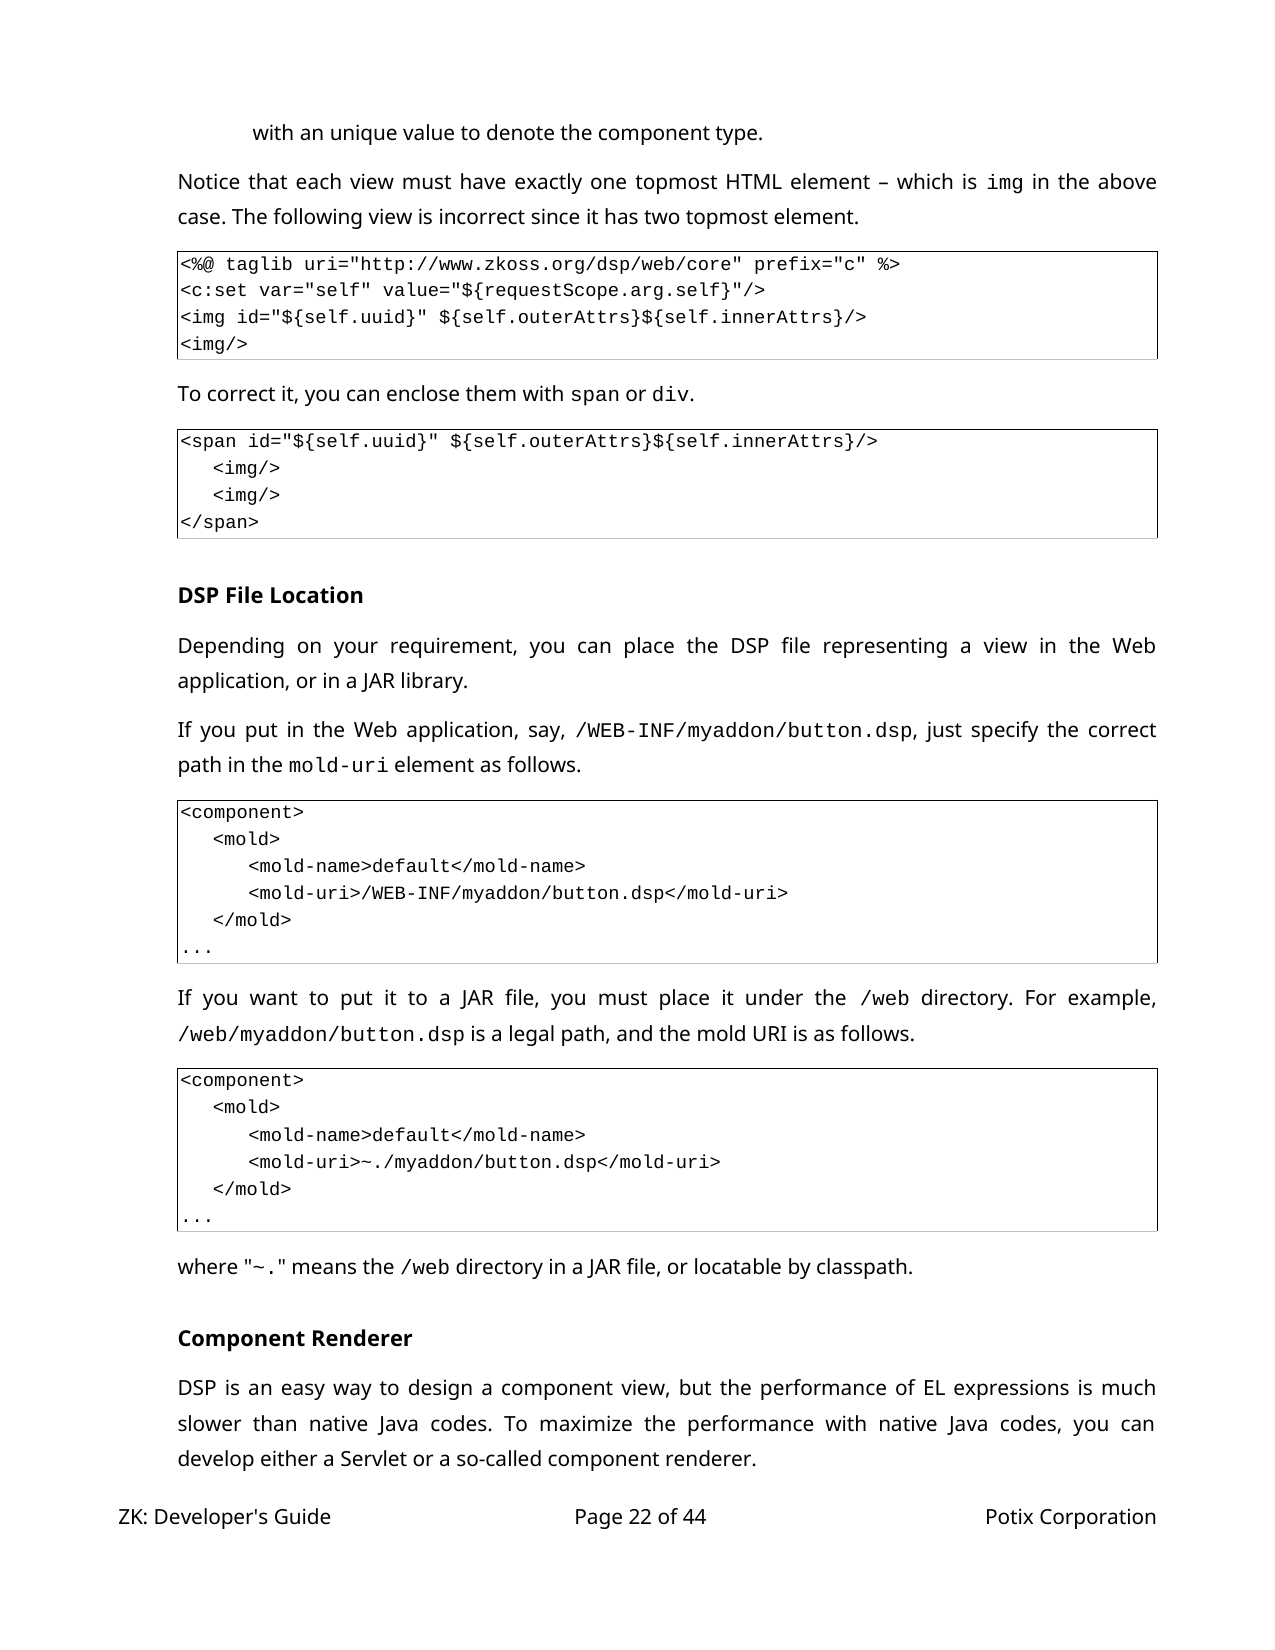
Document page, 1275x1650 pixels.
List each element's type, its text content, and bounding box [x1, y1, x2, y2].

text </mold> [178, 1177, 1157, 1201]
text <mold-uri>~./myaddon/button.dsp</mold-uri> [178, 1149, 1157, 1174]
text <mold-name>default</mold-name> [178, 1122, 1157, 1147]
list with an unique value to denote the component type. [215, 118, 1157, 146]
text ... [178, 1204, 1157, 1231]
text To correct it, you can enclose them with span or div. [177, 379, 1157, 408]
text <img/> [178, 483, 1157, 507]
text Notice that each view must have exactly one topmost HTML element – which is img in the above case. The following view is incorrect since it has two topmost element. [177, 167, 1157, 231]
text <mold-uri>/WEB-INF/myaddon/button.dsp</mold-uri> [178, 881, 1157, 905]
text <mold> [178, 827, 1157, 851]
text <%@ taglib uri="http://www.zkoss.org/dsp/web/core" prefix="c" %> <c:set var="self" value="${requestScope.arg.self}"/> <img id="${self.uuid}" ${self.outerAttrs}${self.innerAttrs}/> [178, 252, 1157, 329]
text </span> [178, 510, 1157, 538]
text <img/> [178, 332, 1157, 359]
text ... [178, 935, 1157, 963]
subtitle Component Renderer [177, 1323, 1157, 1353]
text where "~." means the /web directory in a JAR file, or locatable by classpath. [177, 1252, 1157, 1280]
text </mold> [178, 908, 1157, 932]
text <component> [178, 1069, 1157, 1092]
text Depending on your requirement, you can place the DSP file representing a view in the Web application, or in a JAR library. [177, 631, 1157, 694]
text <component> [178, 801, 1157, 824]
text DSP is an easy way to design a component view, but the performance of EL expressions is much slower than native Java codes. To maximize the performance with native Java codes, you can develop either a Servlet or a so-called component renderer. [177, 1373, 1157, 1472]
text If you want to put it to a JAR file, you must place it under the /web directory. For example, /web/myaddon/button.dsp is a legal path, and the mold URI is as follows. [177, 983, 1157, 1047]
text <img/> [178, 456, 1157, 480]
subtitle DSP File Location [177, 580, 1157, 610]
text <span id="${self.uuid}" ${self.outerAttrs}${self.innerAttrs}/> [178, 430, 1157, 453]
text <mold-name>default</mold-name> [178, 854, 1157, 878]
text <mold> [178, 1095, 1157, 1119]
text If you put in the Web application, say, /WEB-INF/myaddon/button.dsp, just specify the correct path in the mold-uri element as follows. [177, 715, 1157, 779]
